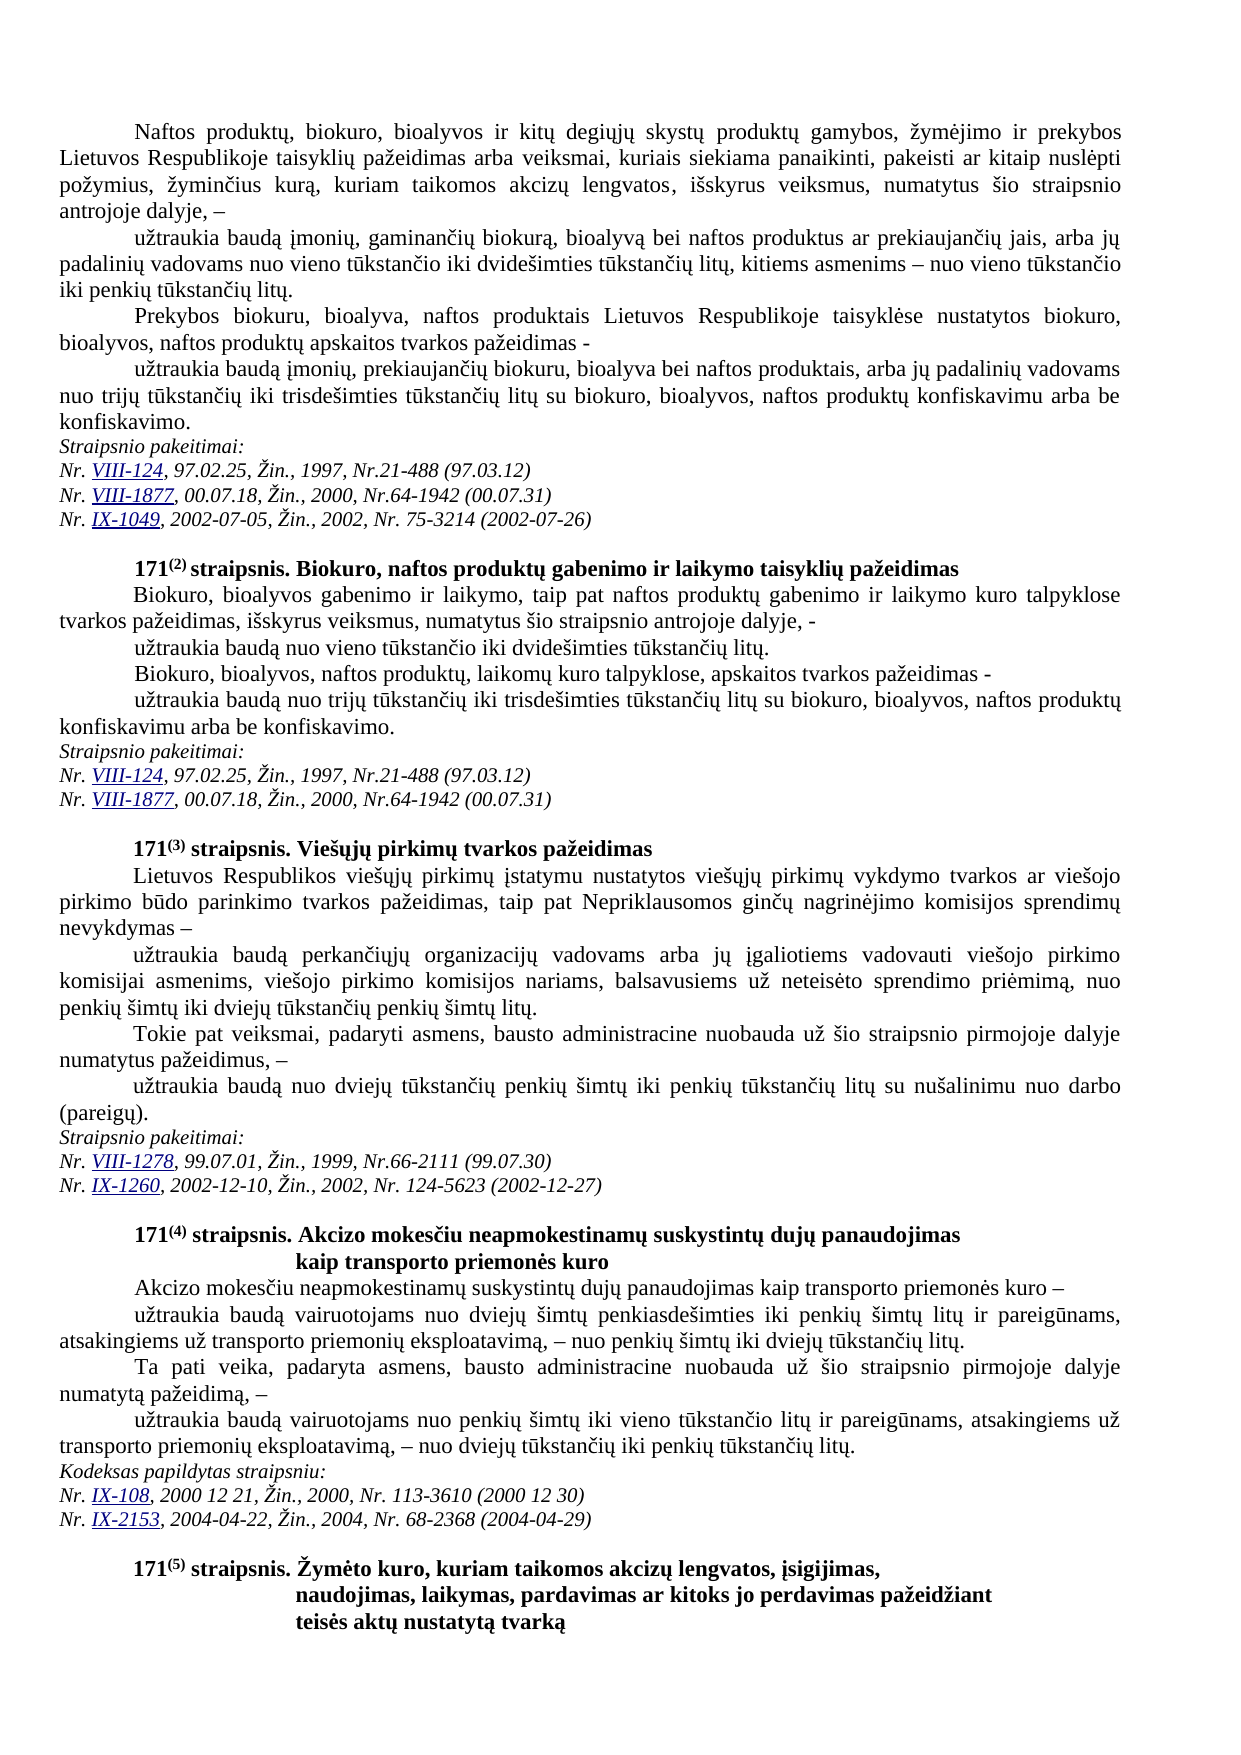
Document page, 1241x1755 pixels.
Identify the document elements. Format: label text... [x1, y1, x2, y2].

text užtraukia baudą vairuotojams nuo dviejų šimtų penkiasdešimties iki penkių šimtų litų ir pareigūnams, atsakingiems už transporto priemonių eksploatavimą, – nuo penkių šimtų iki dviejų tūkstančių litų. [59, 1301, 1122, 1353]
text Nr. VIII-1877, 00.07.18, Žin., 2000, Nr.64-1942 (00.07.31) [59, 787, 1122, 811]
text Nr. IX-1049, 2002-07-05, Žin., 2002, Nr. 75-3214 (2002-07-26) [59, 507, 1122, 531]
text Tokie pat veiksmai, padaryti asmens, bausto administracine nuobauda už šio straipsnio pirmojoje dalyje numatytus pažeidimus, – [59, 1020, 1122, 1073]
text Prekybos biokuru, bioalyva, naftos produktais Lietuvos Respublikoje taisyklėse nustatytos biokuro, bioalyvos, naftos produktų apskaitos tvarkos pažeidimas - [59, 303, 1122, 355]
text 171(3) straipsnis. Viešųjų pirkimų tvarkos pažeidimas [59, 835, 1122, 862]
text užtraukia baudą nuo vieno tūkstančio iki dvidešimties tūkstančių litų. [59, 634, 1122, 660]
text Biokuro, bioalyvos, naftos produktų, laikomų kuro talpyklose, apskaitos tvarkos pažeidimas - [59, 660, 1122, 686]
text Ta pati veika, padaryta asmens, bausto administracine nuobauda už šio straipsnio pirmojoje dalyje numatytą pažeidimą, – [59, 1353, 1122, 1406]
text kaip transporto priemonės kuro [295, 1248, 1122, 1274]
text užtraukia baudą perkančiųjų organizacijų vadovams arba jų įgaliotiems vadovauti viešojo pirkimo komisijai asmenims, viešojo pirkimo komisijos nariams, balsavusiems už neteisėto sprendimo priėmimą, nuo penkių šimtų iki dviejų tūkstančių penkių šimtų litų. [59, 941, 1122, 1020]
text užtraukia baudą nuo trijų tūkstančių iki trisdešimties tūkstančių litų su biokuro, bioalyvos, naftos produktų konfiskavimu arba be konfiskavimo. [59, 686, 1122, 739]
text Nr. VIII-1278, 99.07.01, Žin., 1999, Nr.66-2111 (99.07.30) [59, 1149, 1122, 1173]
text Nr. VIII-124, 97.02.25, Žin., 1997, Nr.21-488 (97.03.12) [59, 458, 1122, 482]
text Straipsnio pakeitimai: [59, 434, 1122, 458]
text 171(2) straipsnis. Biokuro, naftos produktų gabenimo ir laikymo taisyklių pažeidimas [134, 555, 1122, 581]
text 171(4) straipsnis. Akcizo mokesčiu neapmokestinamų suskystintų dujų panaudojimas [134, 1222, 1122, 1248]
text Lietuvos Respublikos viešųjų pirkimų įstatymu nustatytos viešųjų pirkimų vykdymo tvarkos ar viešojo pirkimo būdo parinkimo tvarkos pažeidimas, taip pat Nepriklausomos ginčų nagrinėjimo komisijos sprendimų nevykdymas – [59, 862, 1122, 941]
text Nr. VIII-124, 97.02.25, Žin., 1997, Nr.21-488 (97.03.12) [59, 763, 1122, 787]
text Nr. VIII-1877, 00.07.18, Žin., 2000, Nr.64-1942 (00.07.31) [59, 482, 1122, 507]
text Kodeksas papildytas straipsniu: [59, 1459, 1122, 1483]
text Straipsnio pakeitimai: [59, 739, 1122, 763]
text naudojimas, laikymas, pardavimas ar kitoks jo perdavimas pažeidžiant [59, 1581, 1122, 1608]
text Akcizo mokesčiu neapmokestinamų suskystintų dujų panaudojimas kaip transporto priemonės kuro – [59, 1274, 1122, 1301]
text teisės aktų nustatytą tvarką [59, 1608, 1122, 1634]
text Straipsnio pakeitimai: [59, 1125, 1122, 1149]
text 171(5) straipsnis. Žymėto kuro, kuriam taikomos akcizų lengvatos, įsigijimas, [59, 1555, 1122, 1581]
text užtraukia baudą nuo dviejų tūkstančių penkių šimtų iki penkių tūkstančių litų su nušalinimu nuo darbo (pareigų). [59, 1073, 1122, 1125]
text Nr. IX-2153, 2004-04-22, Žin., 2004, Nr. 68-2368 (2004-04-29) [59, 1507, 1122, 1531]
text Nr. IX-108, 2000 12 21, Žin., 2000, Nr. 113-3610 (2000 12 30) [59, 1483, 1122, 1507]
text Naftos produktų, biokuro, bioalyvos ir kitų degiųjų skystų produktų gamybos, žymėjimo ir prekybos Lietuvos Respublikoje taisyklių pažeidimas arba veiksmai, kuriais siekiama panaikinti, pakeisti ar kitaip nuslėpti požymius, žyminčius kurą, kuriam taikomos akcizų lengvatos, išskyrus veiksmus, numatytus šio straipsnio antrojoje dalyje, – [59, 118, 1122, 223]
text Biokuro, bioalyvos gabenimo ir laikymo, taip pat naftos produktų gabenimo ir laikymo kuro talpyklose tvarkos pažeidimas, išskyrus veiksmus, numatytus šio straipsnio antrojoje dalyje, - [59, 581, 1122, 634]
text užtraukia baudą vairuotojams nuo penkių šimtų iki vieno tūkstančio litų ir pareigūnams, atsakingiems už transporto priemonių eksploatavimą, – nuo dviejų tūkstančių iki penkių tūkstančių litų. [59, 1406, 1122, 1459]
text Nr. IX-1260, 2002-12-10, Žin., 2002, Nr. 124-5623 (2002-12-27) [59, 1173, 1122, 1197]
text užtraukia baudą įmonių, gaminančių biokurą, bioalyvą bei naftos produktus ar prekiaujančių jais, arba jų padalinių vadovams nuo vieno tūkstančio iki dvidešimties tūkstančių litų, kitiems asmenims – nuo vieno tūkstančio iki penkių tūkstančių litų. [59, 223, 1122, 303]
text užtraukia baudą įmonių, prekiaujančių biokuru, bioalyva bei naftos produktais, arba jų padalinių vadovams nuo trijų tūkstančių iki trisdešimties tūkstančių litų su biokuro, bioalyvos, naftos produktų konfiskavimu arba be konfiskavimo. [59, 355, 1122, 434]
